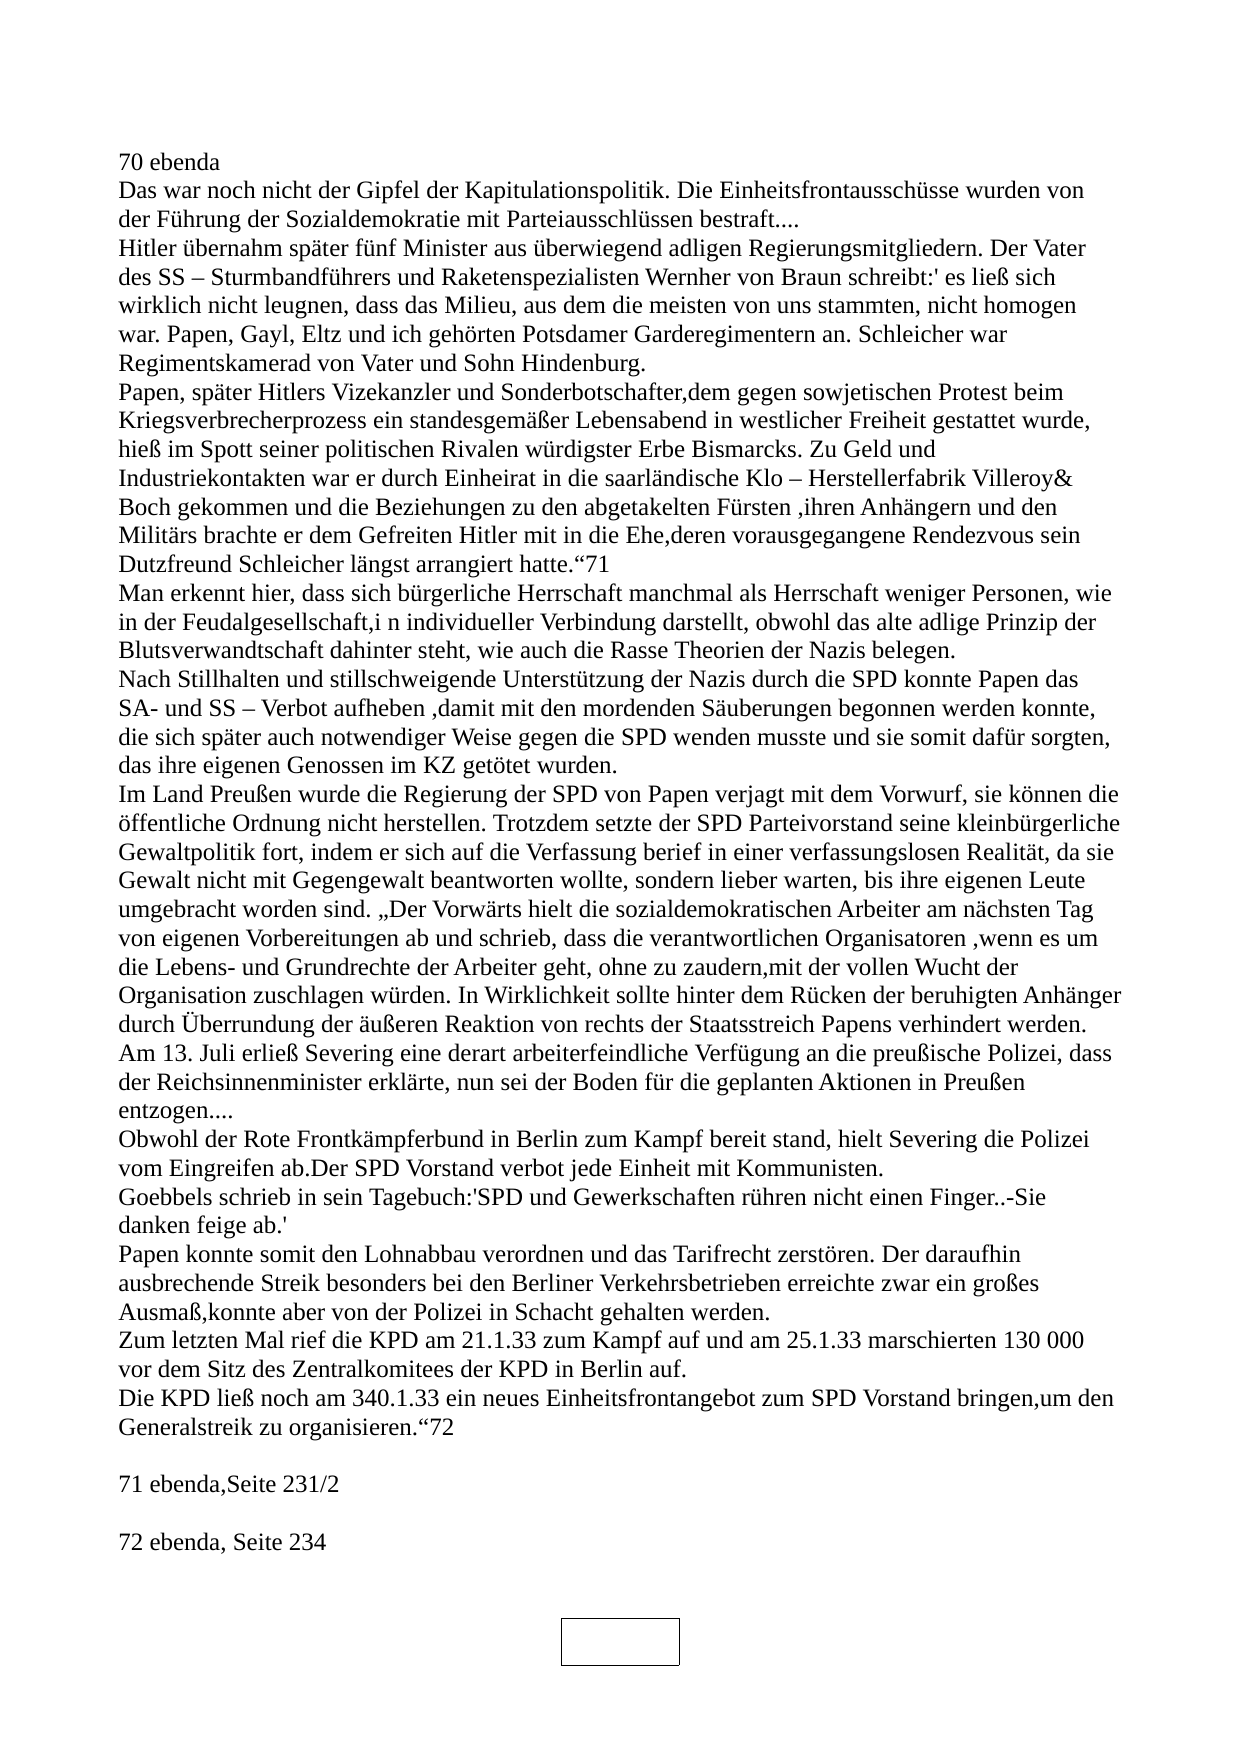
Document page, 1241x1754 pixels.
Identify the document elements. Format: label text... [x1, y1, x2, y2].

text Man erkennt hier, dass sich bürgerliche Herrschaft manchmal als Herrschaft weniger Personen, wie in der Feudalgesellschaft,i n individueller Verbindung darstellt, obwohl das alte adlige Prinzip der Blutsverwandtschaft dahinter steht, wie auch die Rasse Theorien der Nazis belegen. [118, 578, 1122, 664]
text Das war noch nicht der Gipfel der Kapitulationspolitik. Die Einheitsfrontausschüsse wurden von der Führung der Sozialdemokratie mit Parteiausschlüssen bestraft.... [118, 176, 1122, 233]
text 72 ebenda, Seite 234 [118, 1527, 1122, 1556]
text 71 ebenda,Seite 231/2 [118, 1469, 1122, 1498]
text Nach Stillhalten und stillschweigende Unterstützung der Nazis durch die SPD konnte Papen das SA- und SS – Verbot aufheben ,damit mit den mordenden Säuberungen begonnen werden konnte, die sich später auch notwendiger Weise gegen die SPD wenden musste und sie somit dafür sorgten, das ihre eigenen Genossen im KZ getötet wurden. [118, 664, 1122, 779]
text Hitler übernahm später fünf Minister aus überwiegend adligen Regierungsmitgliedern. Der Vater des SS – Sturmbandführers und Raketenspezialisten Wernher von Braun schreibt:' es ließ sich wirklich nicht leugnen, dass das Milieu, aus dem die meisten von uns stammten, nicht homogen war. Papen, Gayl, Eltz und ich gehörten Potsdamer Garderegimentern an. Schleicher war Regimentskamerad von Vater und Sohn Hindenburg. [118, 233, 1122, 377]
text Zum letzten Mal rief die KPD am 21.1.33 zum Kampf auf und am 25.1.33 marschierten 130 000 vor dem Sitz des Zentralkomitees der KPD in Berlin auf. [118, 1326, 1122, 1383]
text Papen konnte somit den Lohnabbau verordnen und das Tarifrecht zerstören. Der daraufhin ausbrechende Streik besonders bei den Berliner Verkehrsbetrieben erreichte zwar ein großes Ausmaß,konnte aber von der Polizei in Schacht gehalten werden. [118, 1239, 1122, 1326]
text Papen, später Hitlers Vizekanzler und Sonderbotschafter,dem gegen sowjetischen Protest beim Kriegsverbrecherprozess ein standesgemäßer Lebensabend in westlicher Freiheit gestattet wurde, hieß im Spott seiner politischen Rivalen würdigster Erbe Bismarcks. Zu Geld und Industriekontakten war er durch Einheirat in die saarländische Klo – Herstellerfabrik Villeroy& Boch gekommen und die Beziehungen zu den abgetakelten Fürsten ,ihren Anhängern und den Militärs brachte er dem Gefreiten Hitler mit in die Ehe,deren vorausgegangene Rendezvous sein Dutzfreund Schleicher längst arrangiert hatte.“71 [118, 377, 1122, 578]
text 70 ebenda [118, 147, 1122, 176]
text Die KPD ließ noch am 340.1.33 ein neues Einheitsfrontangebot zum SPD Vorstand bringen,um den Generalstreik zu organisieren.“72 [118, 1383, 1122, 1441]
text Im Land Preußen wurde die Regierung der SPD von Papen verjagt mit dem Vorwurf, sie können die öffentliche Ordnung nicht herstellen. Trotzdem setzte der SPD Parteivorstand seine kleinbürgerliche Gewaltpolitik fort, indem er sich auf die Verfassung berief in einer verfassungslosen Realität, da sie Gewalt nicht mit Gegengewalt beantworten wollte, sondern lieber warten, bis ihre eigenen Leute umgebracht worden sind. „Der Vorwärts hielt die sozialdemokratischen Arbeiter am nächsten Tag von eigenen Vorbereitungen ab und schrieb, dass die verantwortlichen Organisatoren ,wenn es um die Lebens- und Grundrechte der Arbeiter geht, ohne zu zaudern,mit der vollen Wucht der Organisation zuschlagen würden. In Wirklichkeit sollte hinter dem Rücken der beruhigten Anhänger durch Überrundung der äußeren Reaktion von rechts der Staatsstreich Papens verhindert werden. Am 13. Juli erließ Severing eine derart arbeiterfeindliche Verfügung an die preußische Polizei, dass der Reichsinnenminister erklärte, nun sei der Boden für die geplanten Aktionen in Preußen entzogen.... [118, 779, 1122, 1124]
text Goebbels schrieb in sein Tagebuch:'SPD und Gewerkschaften rühren nicht einen Finger..-Sie danken feige ab.' [118, 1182, 1122, 1239]
text Obwohl der Rote Frontkämpferbund in Berlin zum Kampf bereit stand, hielt Severing die Polizei vom Eingreifen ab.Der SPD Vorstand verbot jede Einheit mit Kommunisten. [118, 1124, 1122, 1182]
